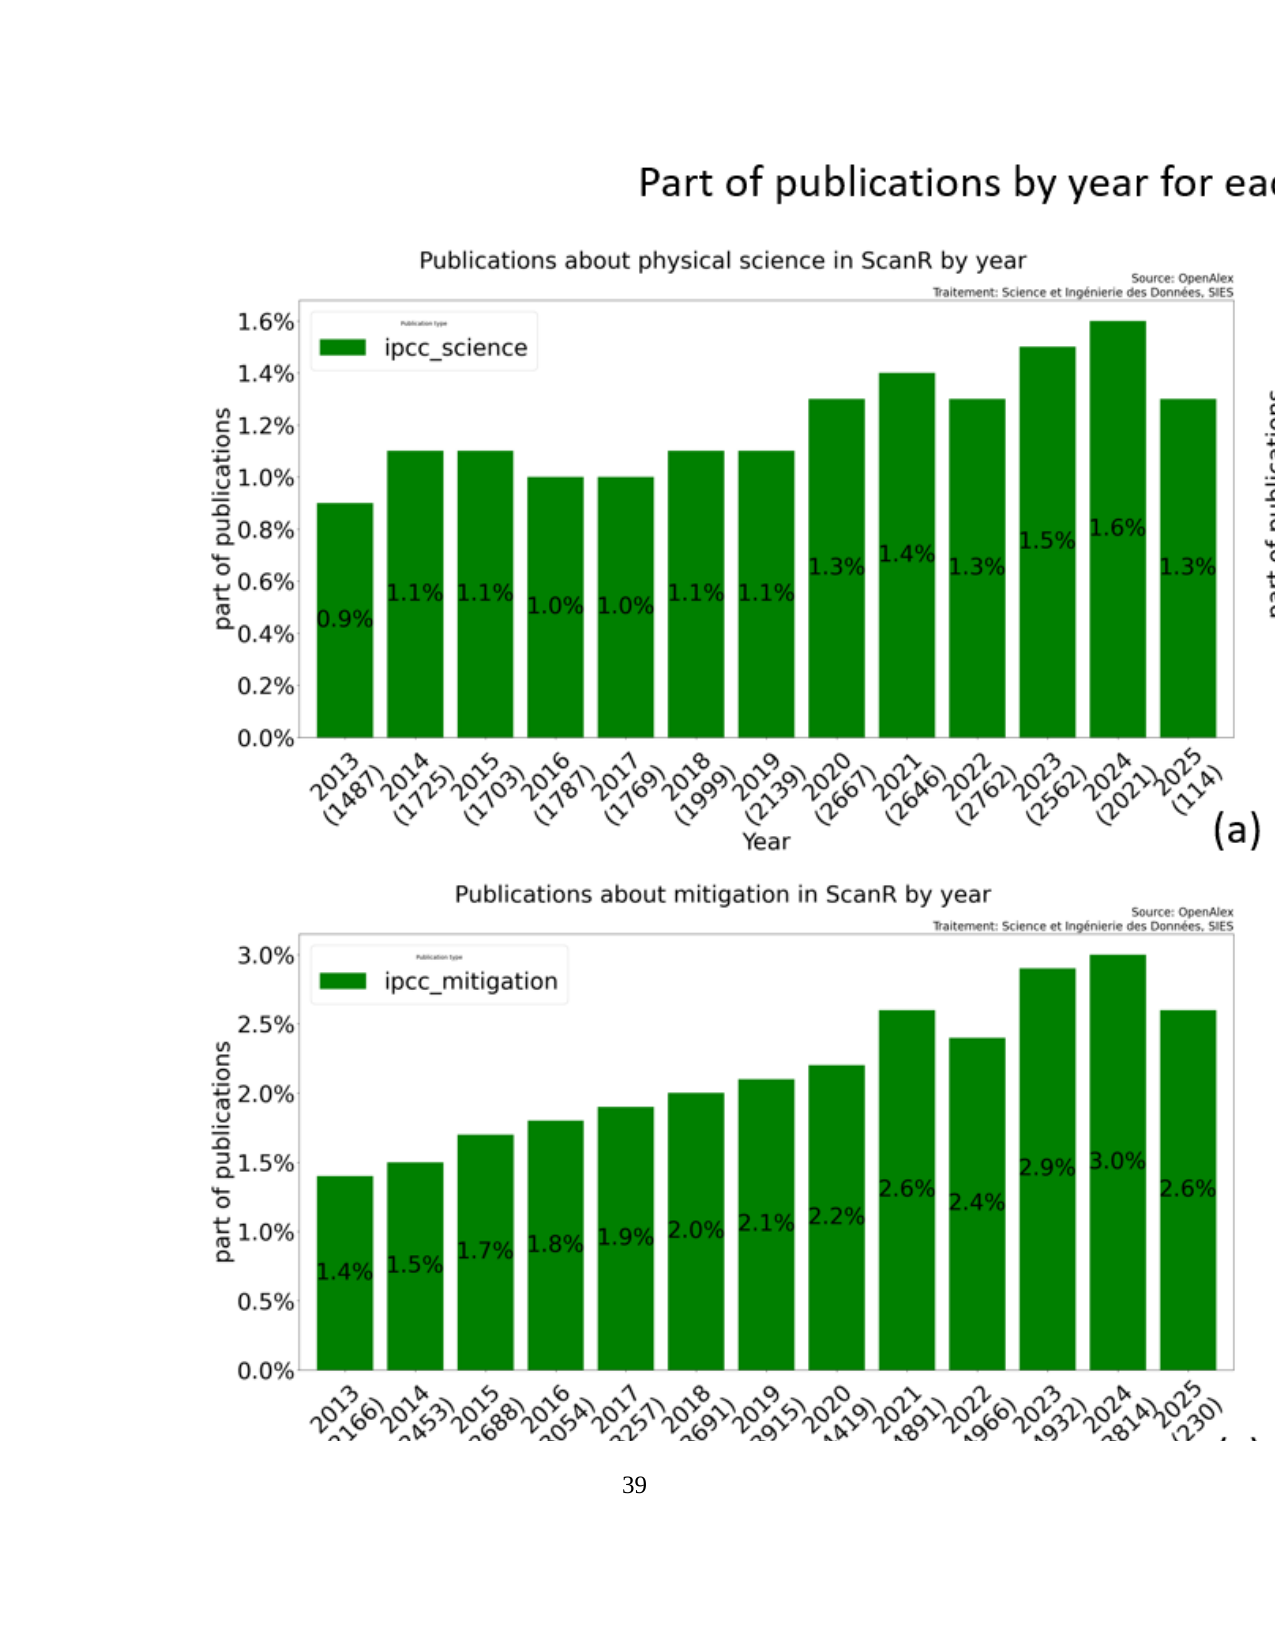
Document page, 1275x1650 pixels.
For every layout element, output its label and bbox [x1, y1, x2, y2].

picture [150, 150, 1275, 1441]
